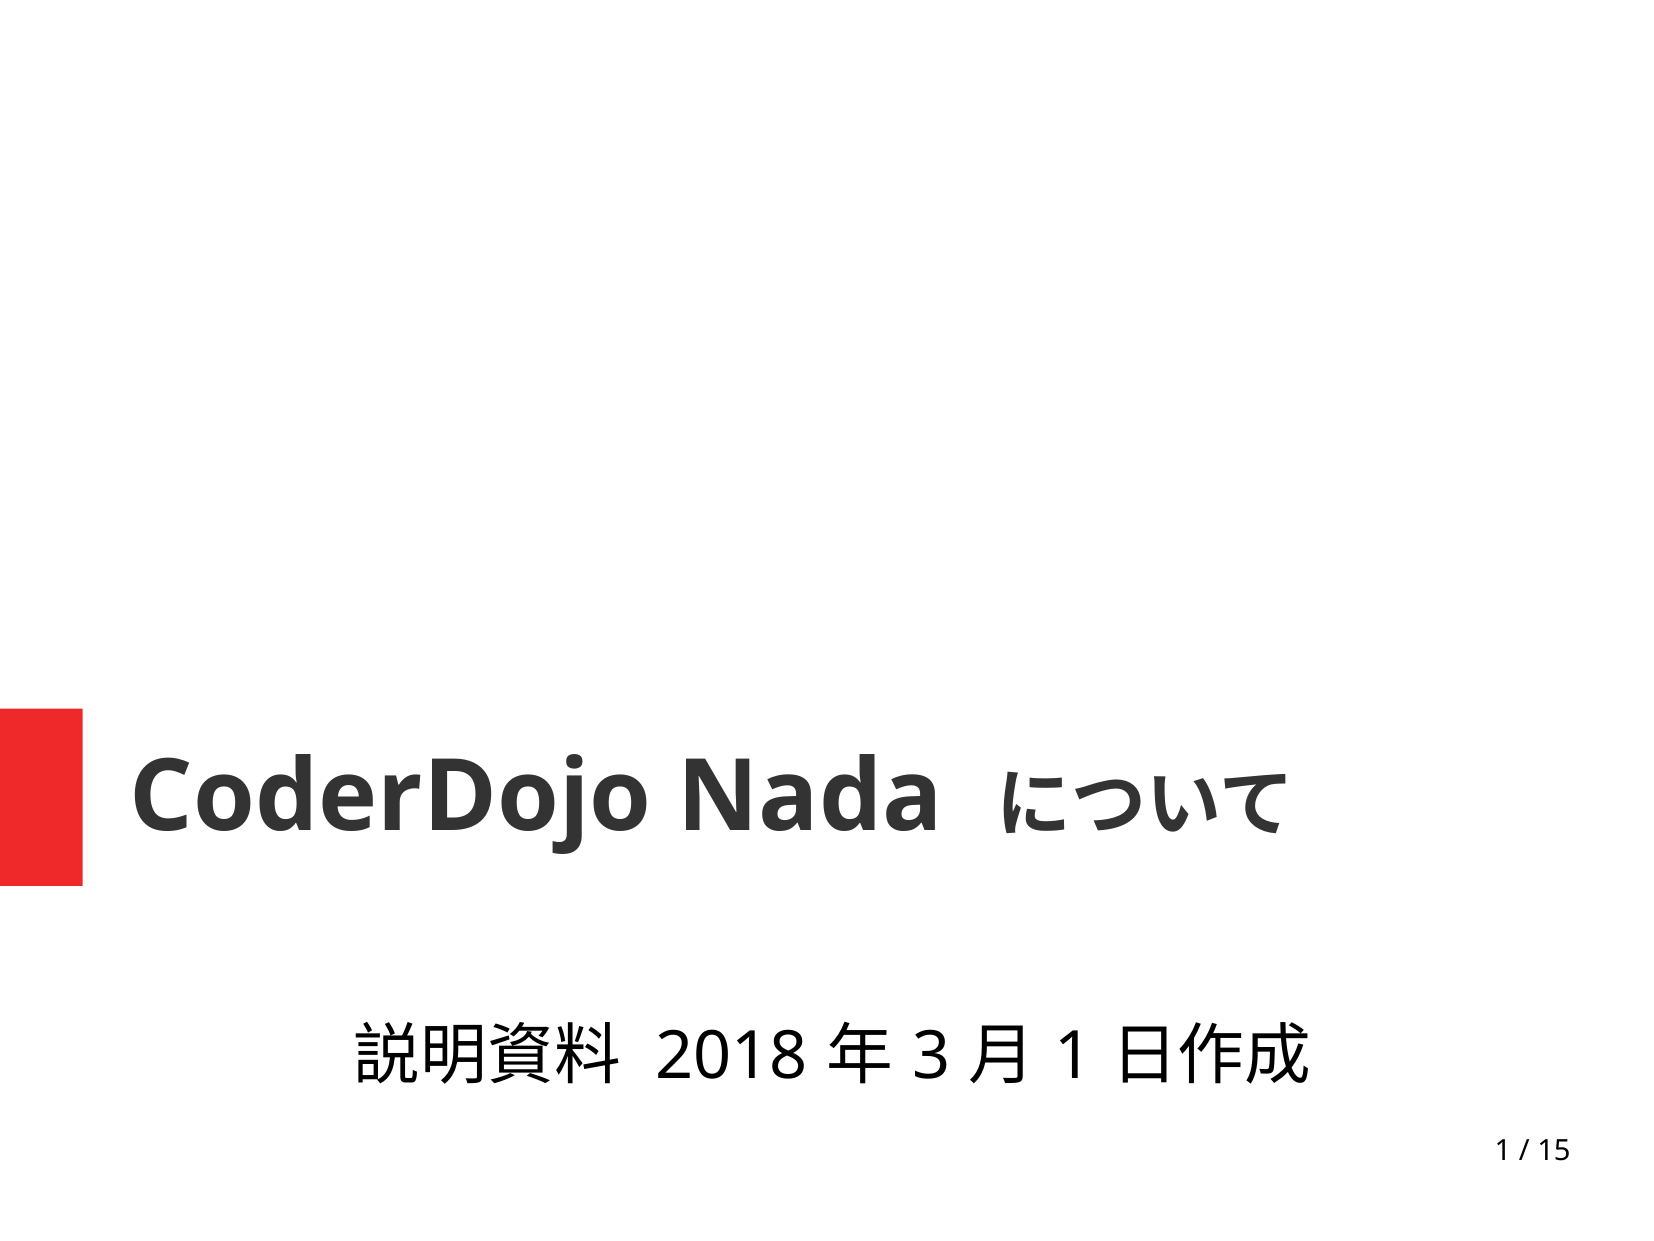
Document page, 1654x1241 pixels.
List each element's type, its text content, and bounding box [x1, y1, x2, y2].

title CoderDojo Nada について [129, 673, 1536, 910]
subtitle 説明資料 2018年3月1日作成 [129, 968, 1536, 1130]
